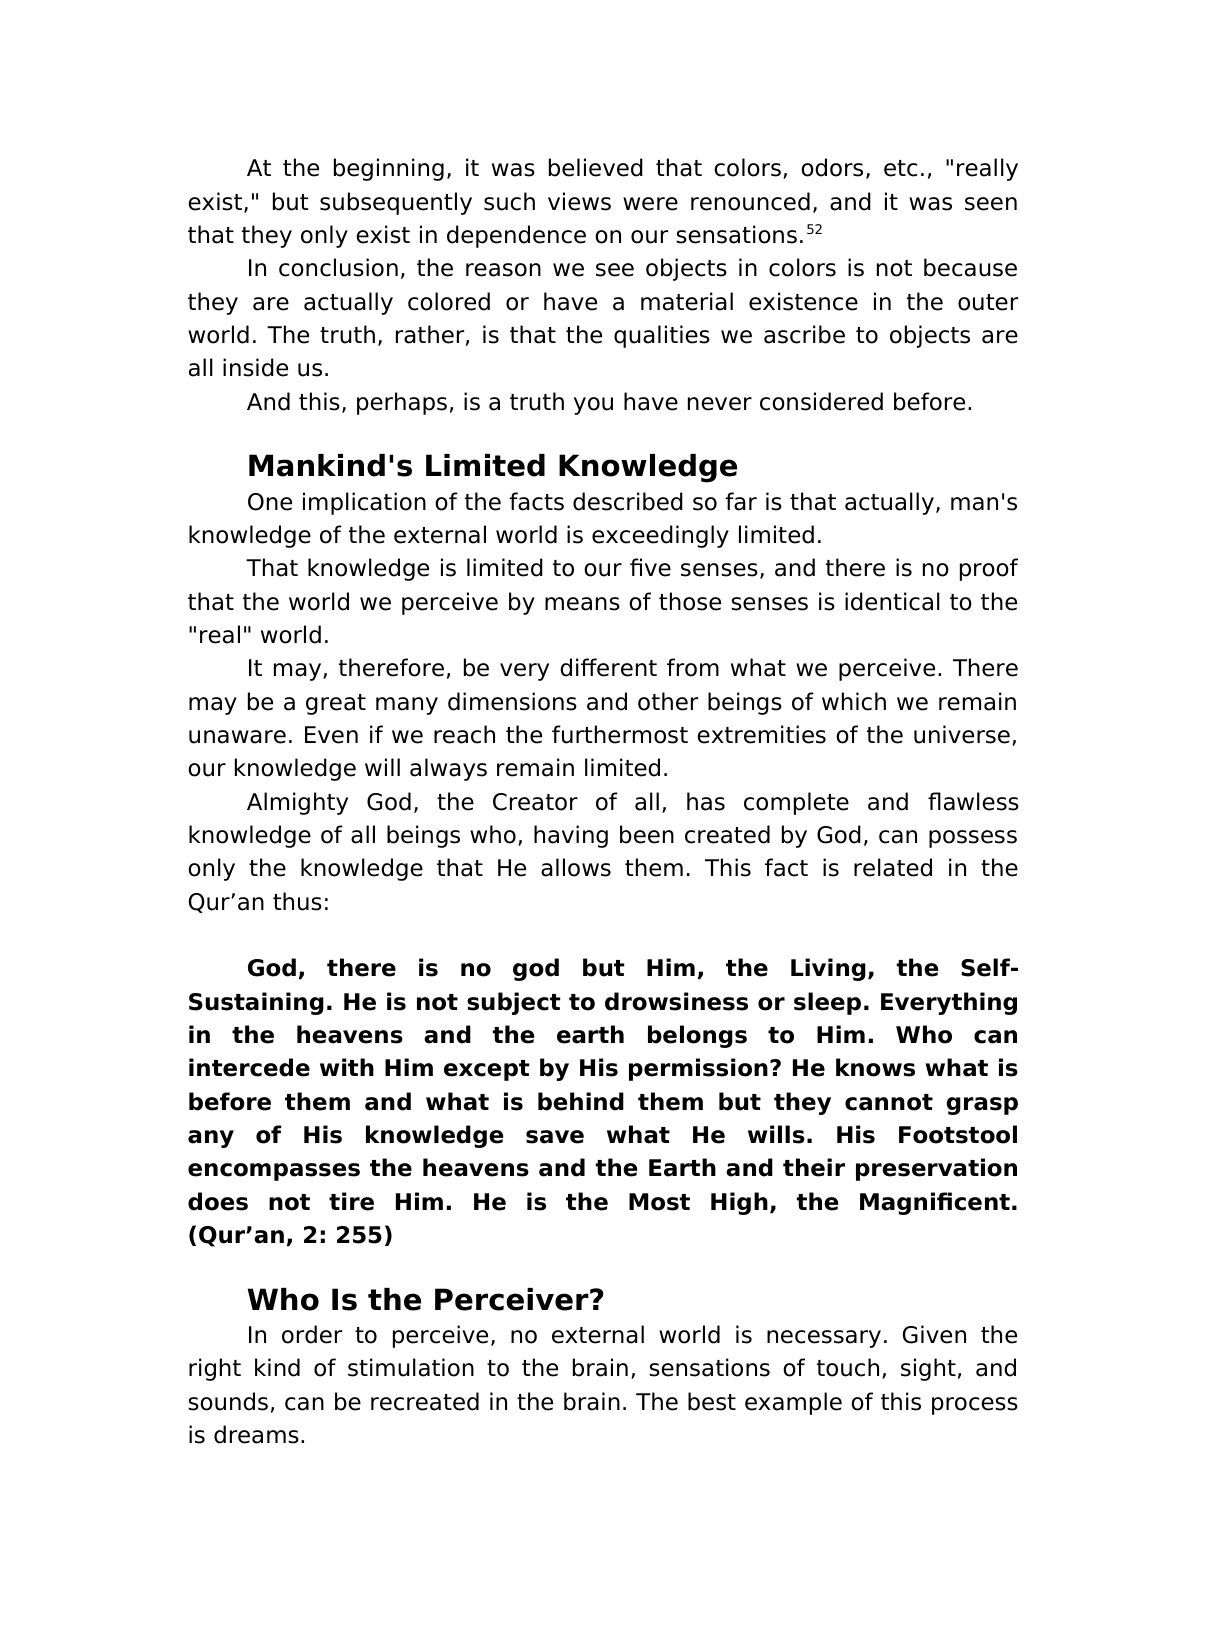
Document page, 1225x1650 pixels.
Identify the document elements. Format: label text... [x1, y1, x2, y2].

text In order to perceive, no external world is necessary. Given the right kind of stimulation to the brain, sensations of touch, sight, and sounds, can be recreated in the brain. The best example of this process is dreams. [187, 1317, 1020, 1450]
text That knowledge is limited to our five senses, and there is no proof that the world we perceive by means of those senses is identical to the "real" world. [187, 550, 1020, 650]
text At the beginning, it was believed that colors, odors, etc., "really exist," but subsequently such views were renounced, and it was seen that they only exist in dependence on our sensations.52 [187, 150, 1020, 250]
text Who Is the Perceiver? [187, 1283, 1020, 1317]
text In conclusion, the reason we see objects in colors is not because they are actually colored or have a material existence in the outer world. The truth, rather, is that the qualities we ascribe to objects are all inside us. [187, 250, 1020, 383]
text God, there is no god but Him, the Living, the Self-Sustaining. He is not subject to drowsiness or sleep. Everything in the heavens and the earth belongs to Him. Who can intercede with Him except by His permission? He knows what is before them and what is behind them but they cannot grasp any of His knowledge save what He wills. His Footstool encompasses the heavens and the Earth and their preservation does not tire Him. He is the Most High, the Magnificent. (Qur’an, 2: 255) [187, 950, 1020, 1250]
text Mankind's Limited Knowledge [187, 450, 1020, 483]
text It may, therefore, be very different from what we perceive. There may be a great many dimensions and other beings of which we remain unaware. Even if we reach the furthermost extremities of the universe, our knowledge will always remain limited. [187, 650, 1020, 783]
text And this, perhaps, is a truth you have never considered before. [187, 383, 1020, 417]
text One implication of the facts described so far is that actually, man's knowledge of the external world is exceedingly limited. [187, 483, 1020, 550]
text Almighty God, the Creator of all, has complete and flawless knowledge of all beings who, having been created by God, can possess only the knowledge that He allows them. This fact is related in the Qur’an thus: [187, 783, 1020, 917]
